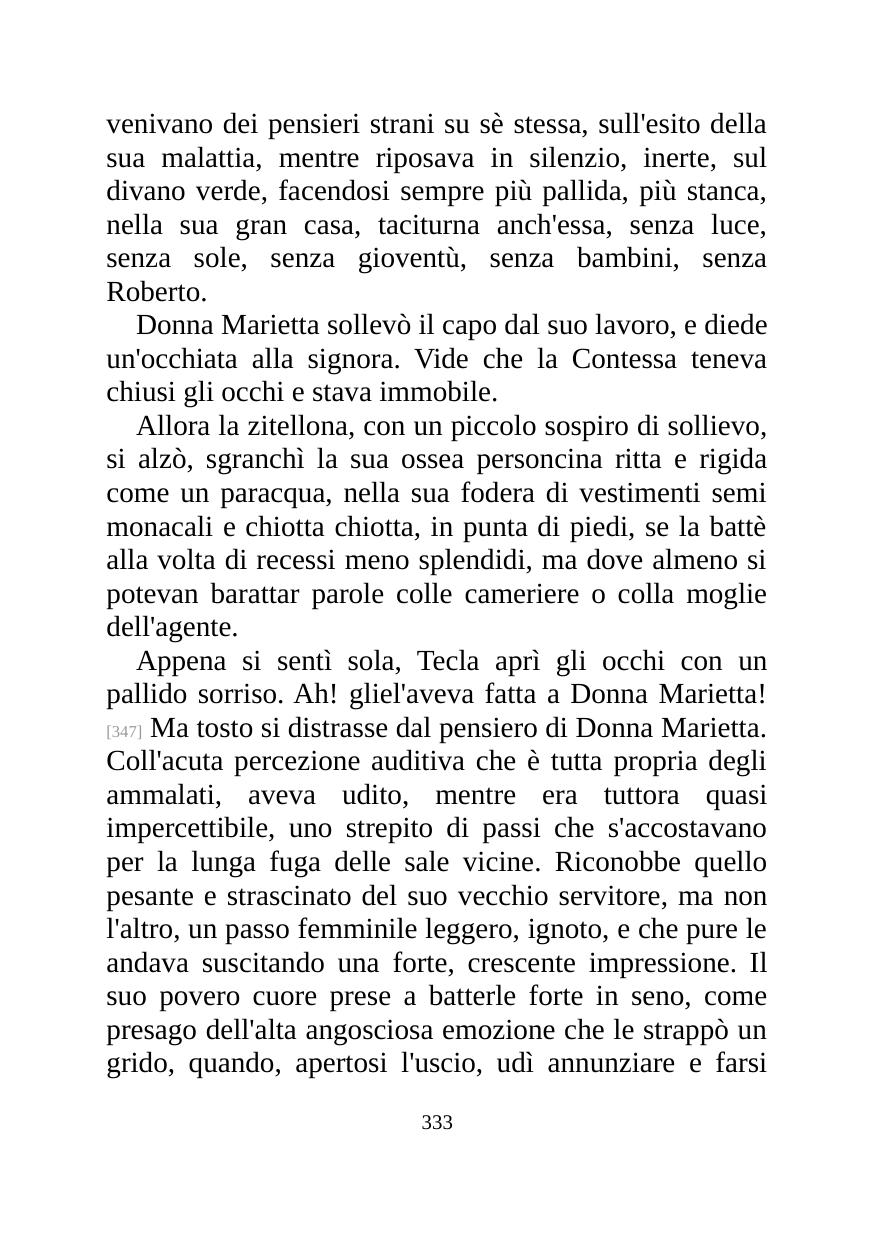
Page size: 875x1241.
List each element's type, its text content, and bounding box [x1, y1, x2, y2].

text venivano dei pensieri strani su sè stessa, sull'esito della sua malattia, mentre riposava in silenzio, inerte, sul divano verde, facendosi sempre più pallida, più stanca, nella sua gran casa, taciturna anch'essa, senza luce, senza sole, senza gioventù, senza bambini, senza Roberto. [106, 106, 768, 307]
text Donna Marietta sollevò il capo dal suo lavoro, e diede un'occhiata alla signora. Vide che la Contessa teneva chiusi gli occhi e stava immobile. [106, 307, 768, 408]
text Allora la zitellona, con un piccolo sospiro di sollievo, si alzò, sgranchì la sua ossea personcina ritta e rigida come un paracqua, nella sua fodera di vestimenti semi monacali e chiotta chiotta, in punta di piedi, se la battè alla volta di recessi meno splendidi, ma dove almeno si potevan barattar parole colle cameriere o colla moglie dell'agente. [106, 408, 768, 643]
text Appena si sentì sola, Tecla aprì gli occhi con un pallido sorriso. Ah! gliel'aveva fatta a Donna Marietta! [347] Ma tosto si distrasse dal pensiero di Donna Marietta. Coll'acuta percezione auditiva che è tutta propria degli ammalati, aveva udito, mentre era tuttora quasi impercettibile, uno strepito di passi che s'accostavano per la lunga fuga delle sale vicine. Riconobbe quello pesante e strascinato del suo vecchio servitore, ma non l'altro, un passo femminile leggero, ignoto, e che pure le andava suscitando una forte, crescente impressione. Il suo povero cuore prese a batterle forte in seno, come presago dell'alta angosciosa emozione che le strappò un grido, quando, apertosi l'uscio, udì annunziare e farsi [106, 643, 768, 1079]
